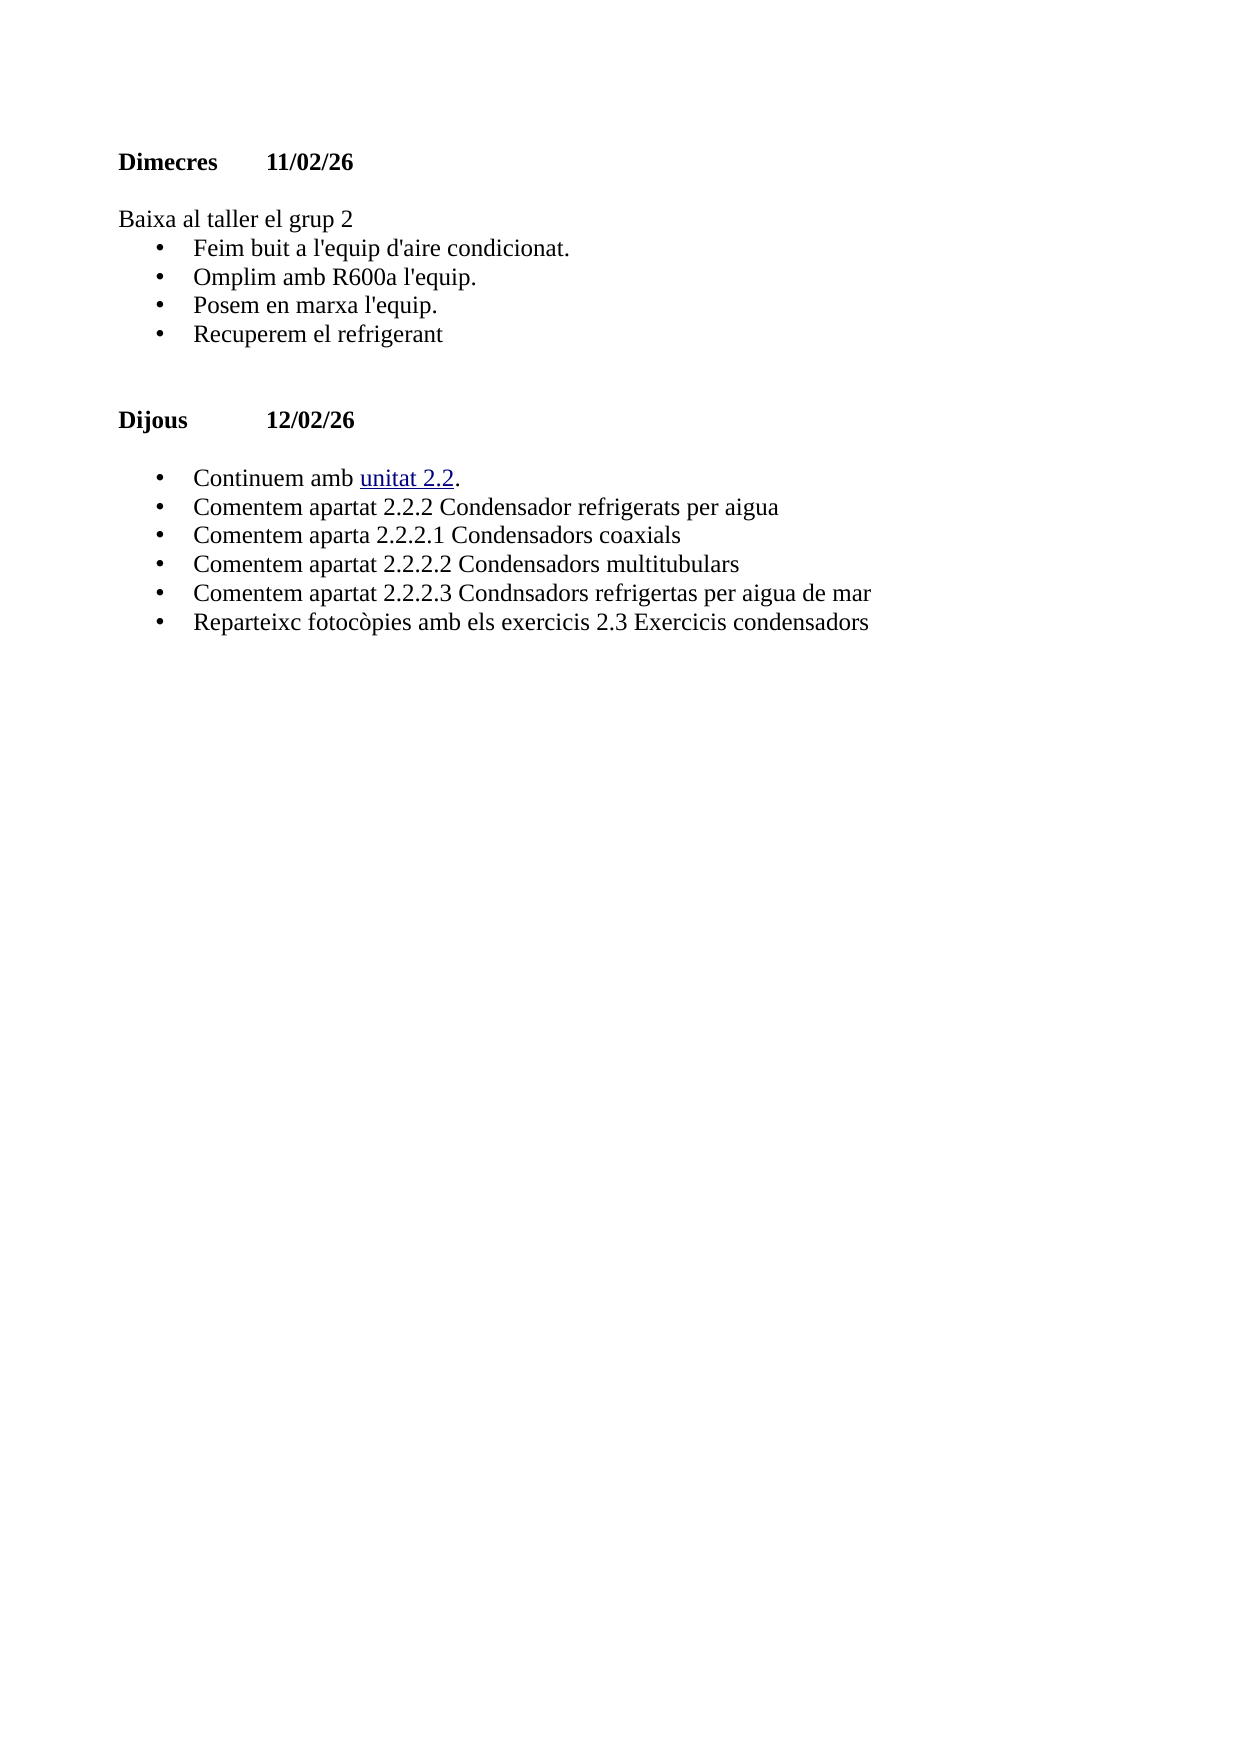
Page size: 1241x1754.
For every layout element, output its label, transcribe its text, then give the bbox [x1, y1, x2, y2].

list Omplim amb R600a l'equip. [156, 262, 1122, 291]
text Dimecres 11/02/26 [118, 147, 1122, 176]
list Comentem apartat 2.2.2 Condensador refrigerats per aigua [156, 492, 1122, 521]
list Comentem apartat 2.2.2.3 Condnsadors refrigertas per aigua de mar [156, 578, 1122, 607]
list Comentem aparta 2.2.2.1 Condensadors coaxials [156, 521, 1122, 549]
list Recuperem el refrigerant [156, 319, 1122, 348]
text Dijous 12/02/26 [118, 406, 1122, 434]
list Comentem apartat 2.2.2.2 Condensadors multitubulars [156, 549, 1122, 578]
text Baixa al taller el grup 2 [118, 204, 1122, 233]
list Continuem amb unitat 2.2. [156, 463, 1122, 492]
list Reparteixc fotocòpies amb els exercicis 2.3 Exercicis condensadors [156, 607, 1122, 636]
list Feim buit a l'equip d'aire condicionat. [156, 233, 1122, 262]
list Posem en marxa l'equip. [156, 291, 1122, 319]
